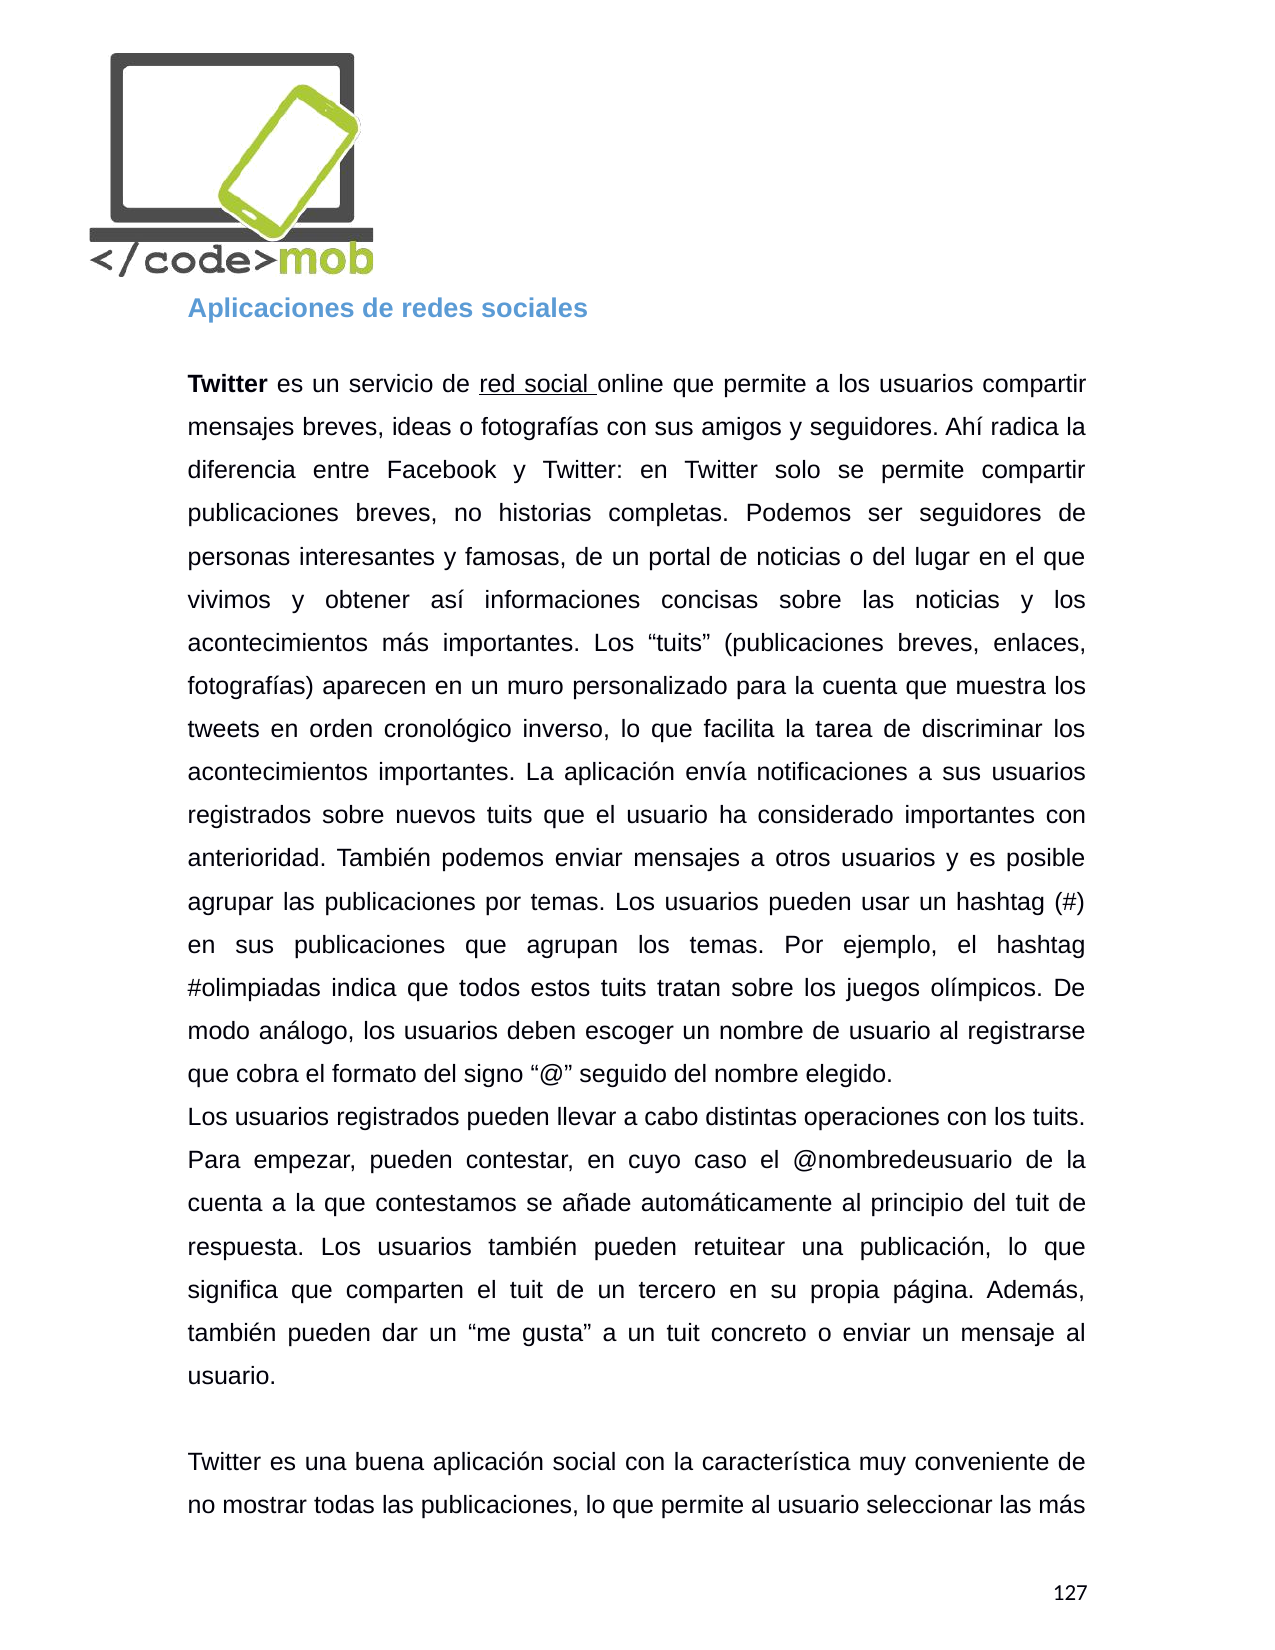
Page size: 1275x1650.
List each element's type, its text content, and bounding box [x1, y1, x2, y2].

text Twitter es una buena aplicación social con la característica muy conveniente de no mostrar todas las publicaciones, lo que permite al usuario seleccionar las más [187, 1447, 1087, 1519]
text Los usuarios registrados pueden llevar a cabo distintas operaciones con los tuits. Para empezar, pueden contestar, en cuyo caso el @nombredeusuario de la cuenta a la que contestamos se añade automáticamente al principio del tuit de respuesta. Los usuarios también pueden retuitear una publicación, lo que significa que comparten el tuit de un tercero en su propia página. Además, también pueden dar un “me gusta” a un tuit concreto o enviar un mensaje al usuario. [187, 1102, 1087, 1389]
subtitle Aplicaciones de redes sociales [187, 292, 1087, 323]
text Twitter es un servicio de red social online que permite a los usuarios compartir mensajes breves, ideas o fotografías con sus amigos y seguidores. Ahí radica la diferencia entre Facebook y Twitter: en Twitter solo se permite compartir publicaciones breves, no historias completas. Podemos ser seguidores de personas interesantes y famosas, de un portal de noticias o del lugar en el que vivimos y obtener así informaciones concisas sobre las noticias y los acontecimientos más importantes. Los “tuits” (publicaciones breves, enlaces, fotografías) aparecen en un muro personalizado para la cuenta que muestra los tweets en orden cronológico inverso, lo que facilita la tarea de discriminar los acontecimientos importantes. La aplicación envía notificaciones a sus usuarios registrados sobre nuevos tuits que el usuario ha considerado importantes con anterioridad. También podemos enviar mensajes a otros usuarios y es posible agrupar las publicaciones por temas. Los usuarios pueden usar un hashtag (#) en sus publicaciones que agrupan los temas. Por ejemplo, el hashtag #olimpiadas indica que todos estos tuits tratan sobre los juegos olímpicos. De modo análogo, los usuarios deben escoger un nombre de usuario al registrarse que cobra el formato del signo “@” seguido del nombre elegido. [187, 369, 1087, 1088]
picture [89, 53, 374, 277]
